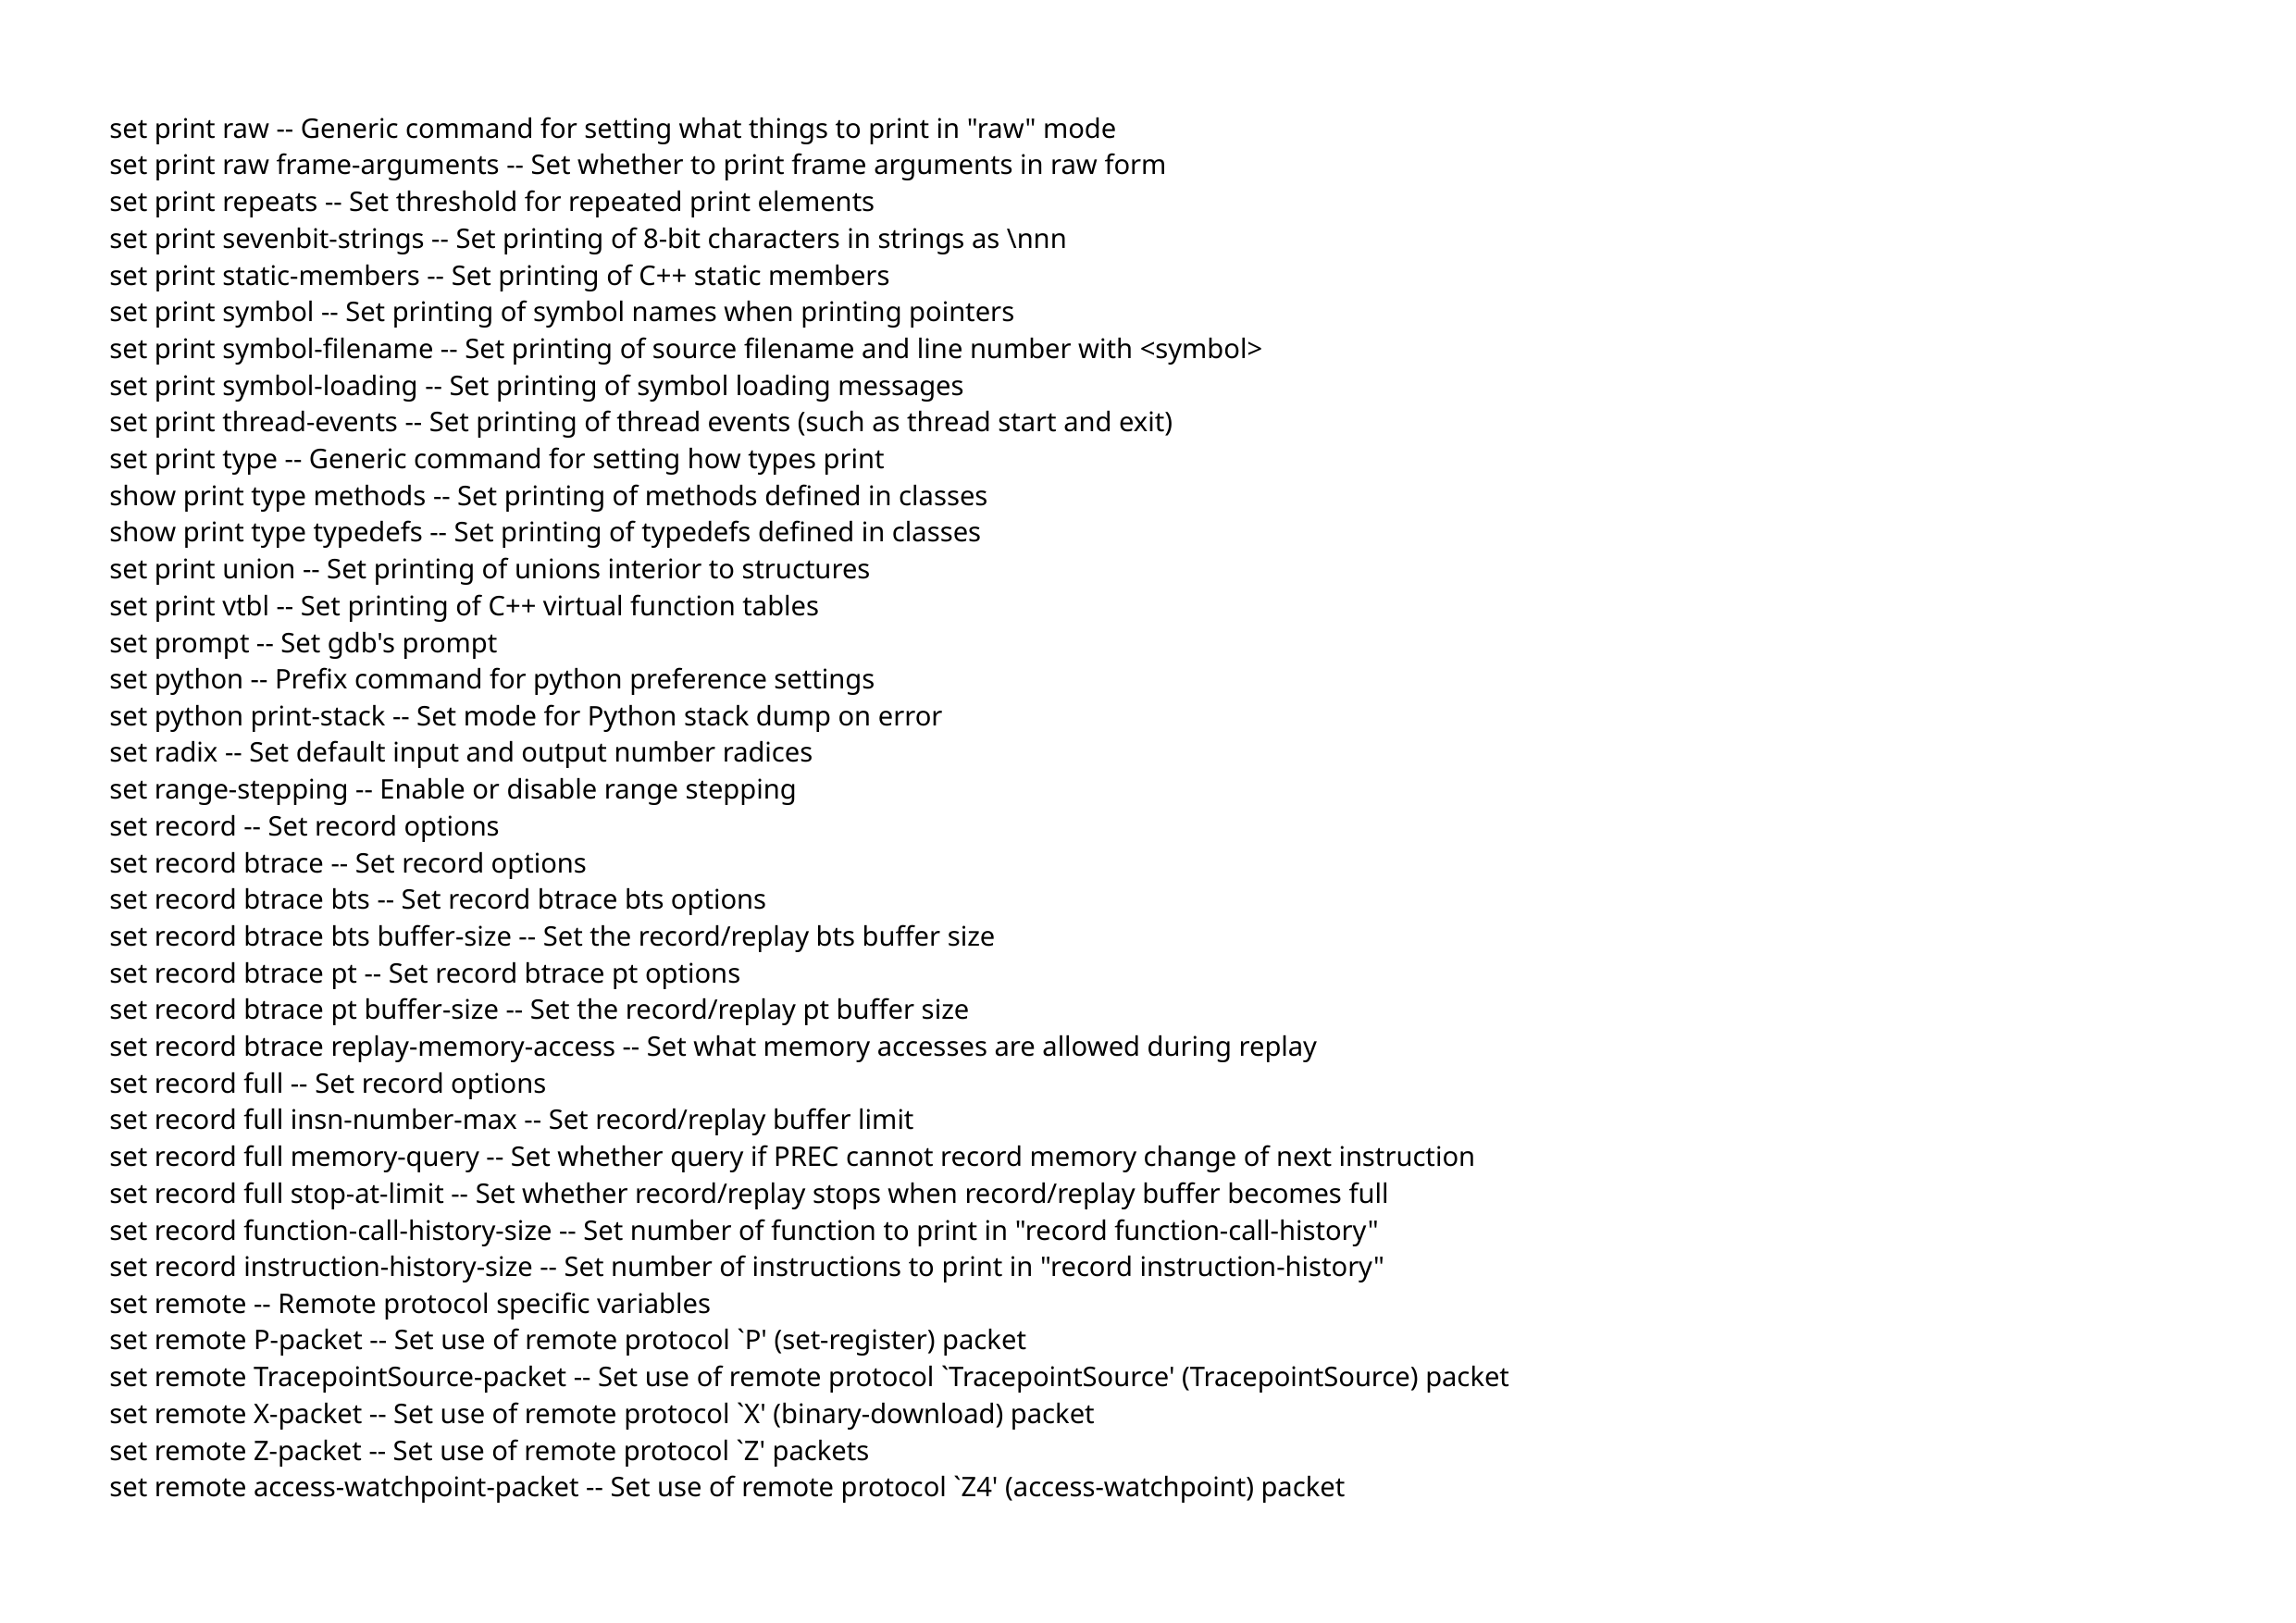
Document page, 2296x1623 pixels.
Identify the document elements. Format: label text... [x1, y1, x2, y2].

text set print raw -- Generic command for setting what things to print in "raw" mode set print raw frame-arguments -- Set whether to print frame arguments in raw form set print repeats -- Set threshold for repeated print elements set print sevenbit-strings -- Set printing of 8-bit characters in strings as \nnn set print static-members -- Set printing of C++ static members set print symbol -- Set printing of symbol names when printing pointers set print symbol-filename -- Set printing of source filename and line number with <symbol> set print symbol-loading -- Set printing of symbol loading messages set print thread-events -- Set printing of thread events (such as thread start and exit) set print type -- Generic command for setting how types print show print type methods -- Set printing of methods defined in classes show print type typedefs -- Set printing of typedefs defined in classes set print union -- Set printing of unions interior to structures set print vtbl -- Set printing of C++ virtual function tables set prompt -- Set gdb's prompt set python -- Prefix command for python preference settings set python print-stack -- Set mode for Python stack dump on error set radix -- Set default input and output number radices set range-stepping -- Enable or disable range stepping set record -- Set record options set record btrace -- Set record options set record btrace bts -- Set record btrace bts options set record btrace bts buffer-size -- Set the record/replay bts buffer size set record btrace pt -- Set record btrace pt options set record btrace pt buffer-size -- Set the record/replay pt buffer size set record btrace replay-memory-access -- Set what memory accesses are allowed during replay set record full -- Set record options set record full insn-number-max -- Set record/replay buffer limit set record full memory-query -- Set whether query if PREC cannot record memory change of next instruction set record full stop-at-limit -- Set whether record/replay stops when record/replay buffer becomes full set record function-call-history-size -- Set number of function to print in "record function-call-history" set record instruction-history-size -- Set number of instructions to print in "record instruction-history" set remote -- Remote protocol specific variables set remote P-packet -- Set use of remote protocol `P' (set-register) packet set remote TracepointSource-packet -- Set use of remote protocol `TracepointSource' (TracepointSource) packet set remote X-packet -- Set use of remote protocol `X' (binary-download) packet set remote Z-packet -- Set use of remote protocol `Z' packets set remote access-watchpoint-packet -- Set use of remote protocol `Z4' (access-watchpoint) packet [109, 109, 2186, 1505]
